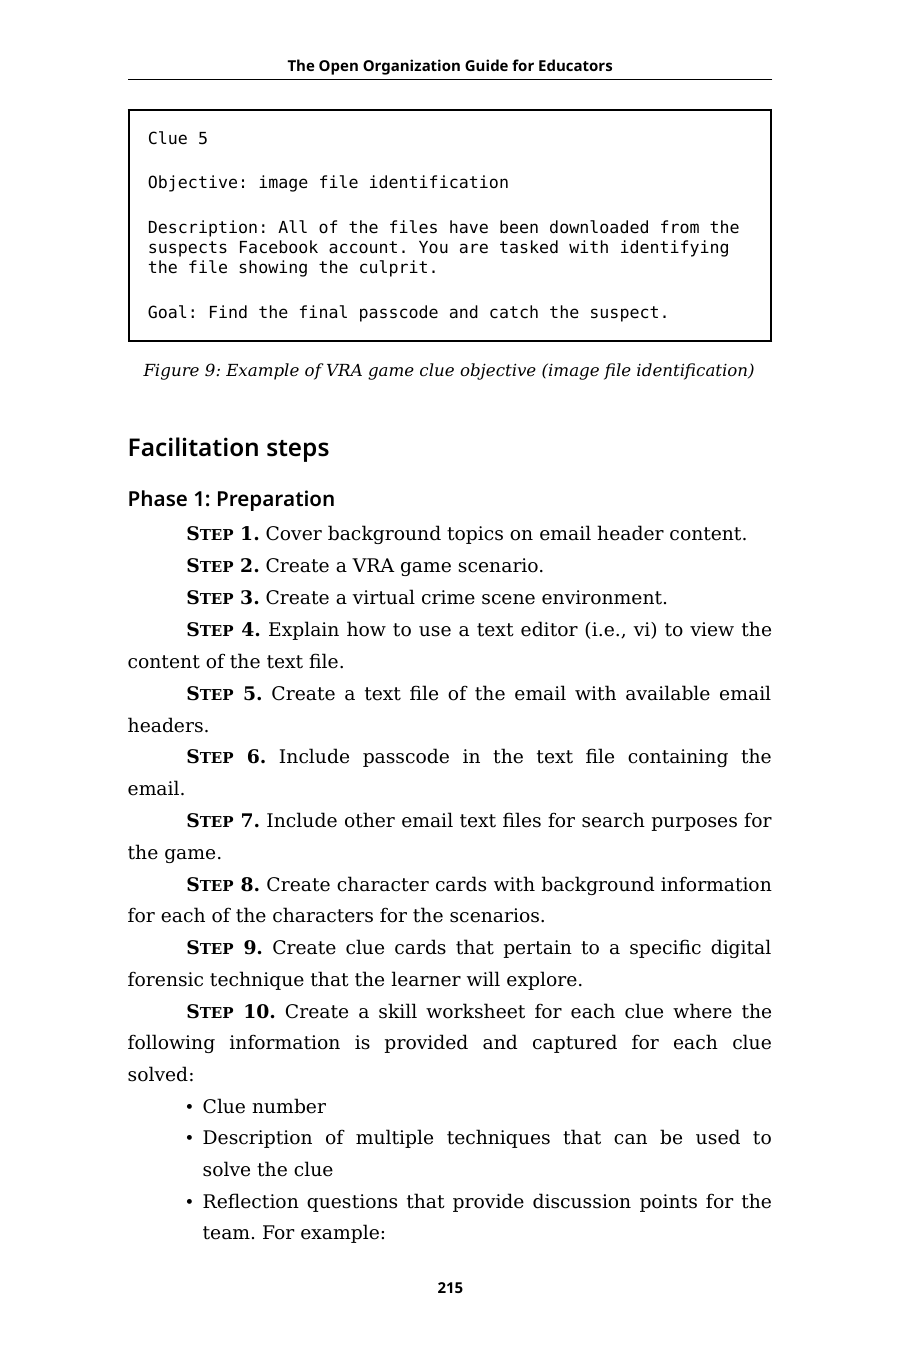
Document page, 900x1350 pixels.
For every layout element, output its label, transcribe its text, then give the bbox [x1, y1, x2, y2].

text Step 7. Include other email text files for search purposes for the game. [127, 810, 772, 863]
text Step 6. Include passcode in the text file containing the email. [127, 746, 772, 800]
subtitle Facilitation steps [127, 434, 772, 462]
text Step 4. Explain how to use a text editor (i.e., vi) to view the content of the text file. [127, 619, 772, 673]
text Step 10. Create a skill worksheet for each clue where the following information is provided and captured for each clue solved: [127, 1000, 772, 1086]
list Reflection questions that provide discussion points for the team. For example: [186, 1191, 772, 1244]
list Description of multiple techniques that can be used to solve the clue [186, 1127, 772, 1181]
text Step 1. Cover background topics on email header content. [127, 523, 772, 545]
text Goal: Find the final passcode and catch the suspect. [130, 282, 770, 340]
text Step 8. Create character cards with background information for each of the characters for the scenarios. [127, 873, 772, 927]
text Step 2. Create a VRA game scenario. [127, 555, 772, 577]
text Step 5. Create a text file of the email with available email headers. [127, 683, 772, 736]
text Step 9. Create clue cards that pertain to a specific digital forensic technique that the learner will explore. [127, 937, 772, 991]
text Step 3. Create a virtual crime scene environment. [127, 587, 772, 609]
text Description: All of the files have been downloaded from the suspects Facebook account. You are tasked with identifying the file showing the culprit. [130, 197, 770, 278]
list Clue number [186, 1096, 772, 1117]
subtitle Phase 1: Preparation [127, 487, 772, 511]
text Figure 9: Example of VRA game clue objective (image file identification) [127, 361, 772, 380]
text Objective: image file identification [130, 153, 770, 193]
text Clue 5 [130, 111, 770, 148]
